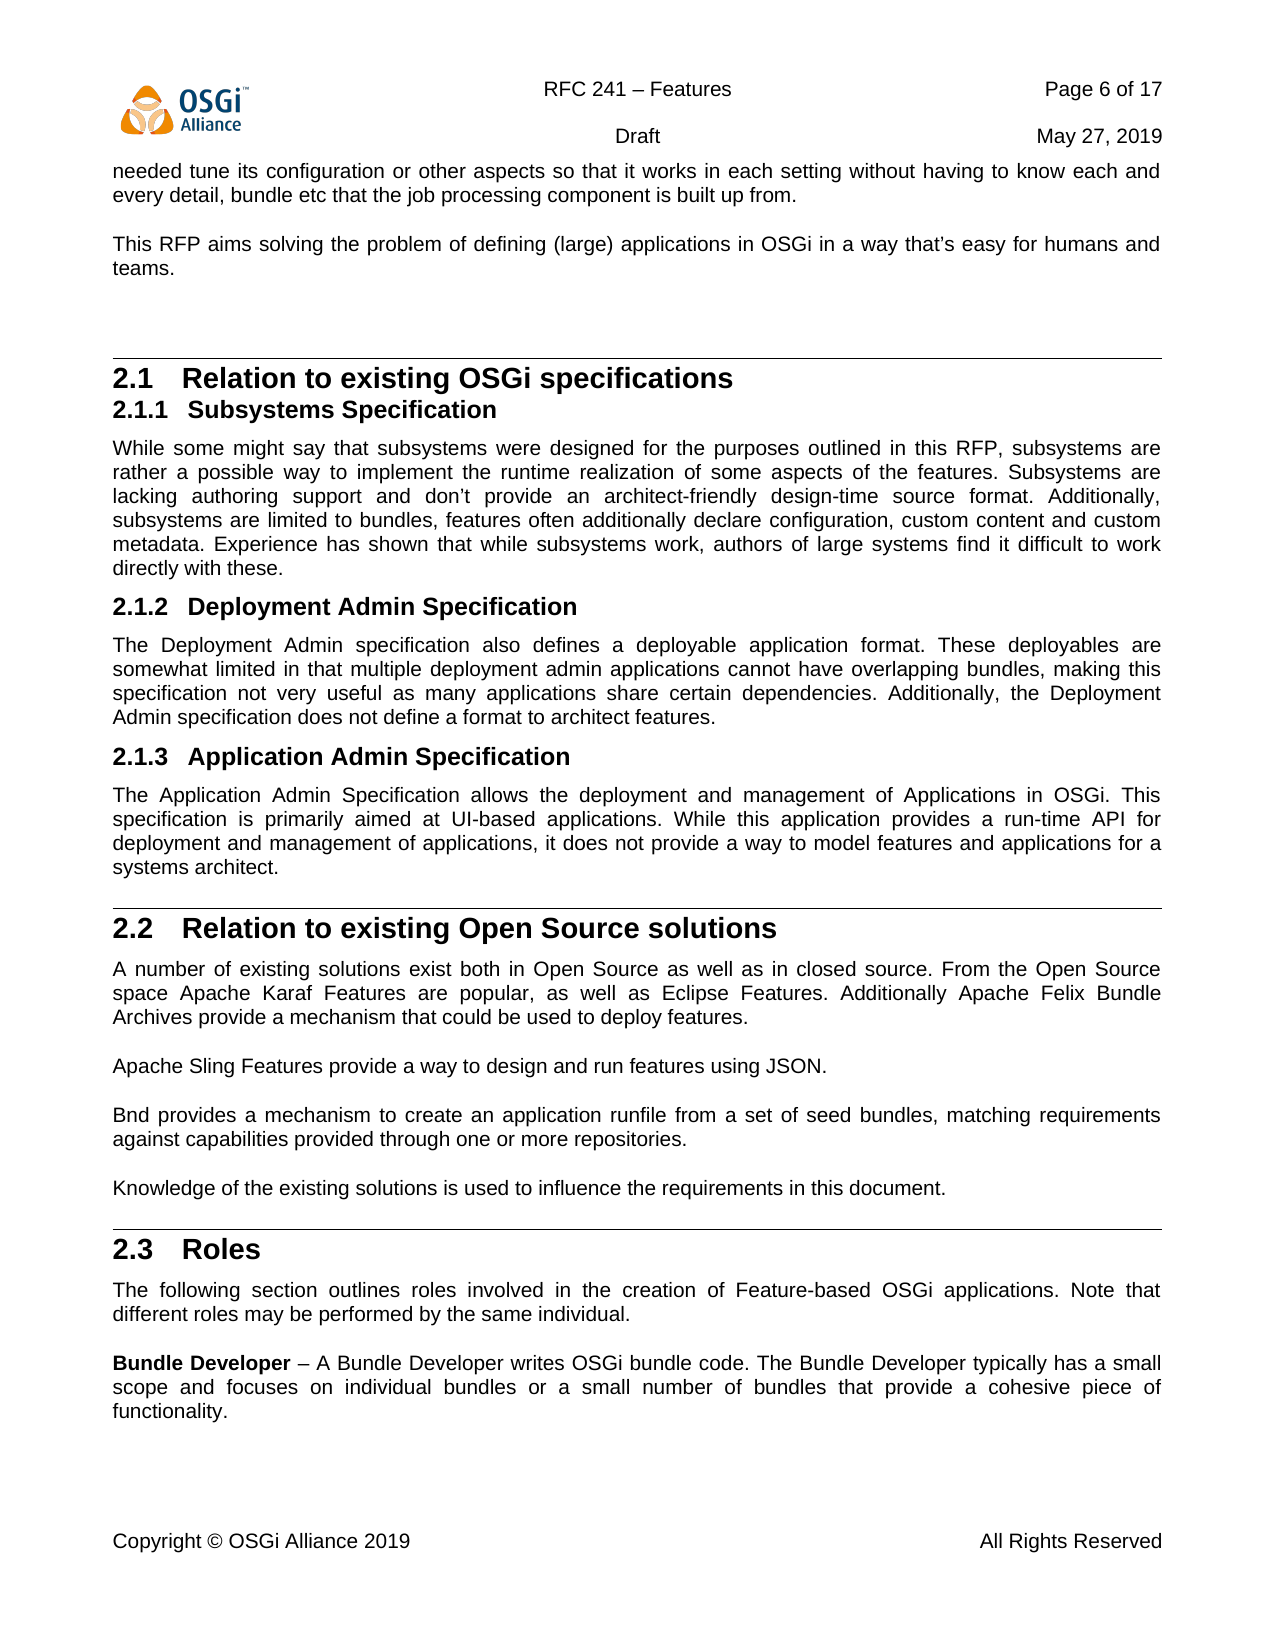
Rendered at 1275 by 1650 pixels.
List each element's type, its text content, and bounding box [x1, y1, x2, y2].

subtitle Deployment Admin Specification [112, 592, 1162, 621]
text While some might say that subsystems were designed for the purposes outlined in this RFP, subsystems are rather a possible way to implement the runtime realization of some aspects of the features. Subsystems are lacking authoring support and don’t provide an architect-friendly design-time source format. Additionally, subsystems are limited to bundles, features often additionally declare configuration, custom content and custom metadata. Experience has shown that while subsystems work, authors of large systems find it difficult to work directly with these. [112, 436, 1162, 579]
text This RFP aims solving the problem of defining (large) applications in OSGi in a way that’s easy for humans and teams. [112, 232, 1162, 280]
text Bundle Developer – A Bundle Developer writes OSGi bundle code. The Bundle Developer typically has a small scope and focuses on individual bundles or a small number of bundles that provide a cohesive piece of functionality. [112, 1351, 1162, 1423]
text Knowledge of the existing solutions is used to influence the requirements in this document. [112, 1176, 1162, 1200]
subtitle Relation to existing Open Source solutions [112, 909, 1162, 944]
text The following section outlines roles involved in the creation of Feature-based OSGi applications. Note that different roles may be performed by the same individual. [112, 1278, 1162, 1326]
subtitle Roles [112, 1230, 1162, 1266]
subtitle Relation to existing OSGi specifications [112, 359, 1162, 394]
text A number of existing solutions exist both in Open Source as well as in closed source. From the Open Source space Apache Karaf Features are popular, as well as Eclipse Features. Additionally Apache Felix Bundle Archives provide a mechanism that could be used to deploy features. [112, 957, 1162, 1029]
text The Application Admin Specification allows the deployment and management of Applications in OSGi. This specification is primarily aimed at UI-based applications. While this application provides a run-time API for deployment and management of applications, it does not provide a way to model features and applications for a systems architect. [112, 783, 1162, 879]
text needed tune its configuration or other aspects so that it works in each setting without having to know each and every detail, bundle etc that the job processing component is built up from. [112, 159, 1162, 207]
text Apache Sling Features provide a way to design and run features using JSON. [112, 1054, 1162, 1078]
subtitle Application Admin Specification [112, 742, 1162, 770]
picture [113, 78, 257, 142]
text The Deployment Admin specification also defines a deployable application format. These deployables are somewhat limited in that multiple deployment admin applications cannot have overlapping bundles, making this specification not very useful as many applications share certain dependencies. Additionally, the Deployment Admin specification does not define a format to architect features. [112, 633, 1162, 729]
text Bnd provides a mechanism to create an application runfile from a set of seed bundles, matching requirements against capabilities provided through one or more repositories. [112, 1103, 1162, 1151]
subtitle Subsystems Specification [112, 394, 1162, 423]
